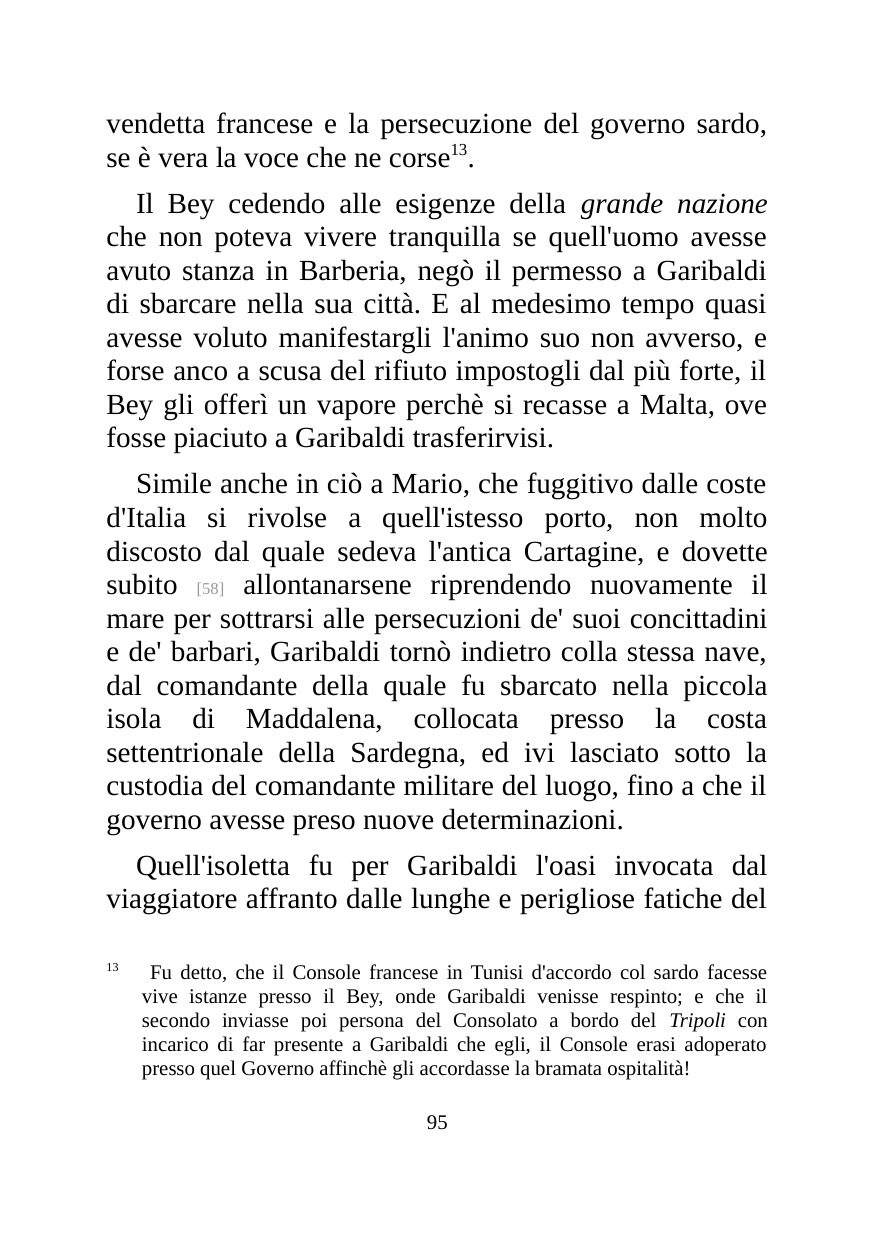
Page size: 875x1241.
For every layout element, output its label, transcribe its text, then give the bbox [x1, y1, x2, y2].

text Quell'isoletta fu per Garibaldi l'oasi invocata dal viaggiatore affranto dalle lunghe e perigliose fatiche del [106, 848, 768, 915]
text vendetta francese e la persecuzione del governo sardo, se è vera la voce che ne corse. [106, 106, 768, 173]
text Simile anche in ciò a Mario, che fuggitivo dalle coste d'Italia si rivolse a quell'istesso porto, non molto discosto dal quale sedeva l'antica Cartagine, e dovette subito [58] allontanarsene riprendendo nuovamente il mare per sottrarsi alle persecuzioni de' suoi concittadini e de' barbari, Garibaldi tornò indietro colla stessa nave, dal comandante della quale fu sbarcato nella piccola isola di Maddalena, collocata presso la costa settentrionale della Sardegna, ed ivi lasciato sotto la custodia del comandante militare del luogo, fino a che il governo avesse preso nuove determinazioni. [106, 467, 768, 836]
text Il Bey cedendo alle esigenze della grande nazione che non poteva vivere tranquilla se quell'uomo avesse avuto stanza in Barberia, negò il permesso a Garibaldi di sbarcare nella sua città. E al medesimo tempo quasi avesse voluto manifestargli l'animo suo non avverso, e forse anco a scusa del rifiuto impostogli dal più forte, il Bey gli offerì un vapore perchè si recasse a Malta, ove fosse piaciuto a Garibaldi trasferirvisi. [106, 186, 768, 454]
text Fu detto, che il Console francese in Tunisi d'accordo col sardo facesse vive istanze presso il Bey, onde Garibaldi venisse respinto; e che il secondo inviasse poi persona del Consolato a bordo del Tripoli con incarico di far presente a Garibaldi che egli, il Console erasi adoperato presso quel Governo affinchè gli accordasse la bramata ospitalità! [106, 960, 768, 1080]
